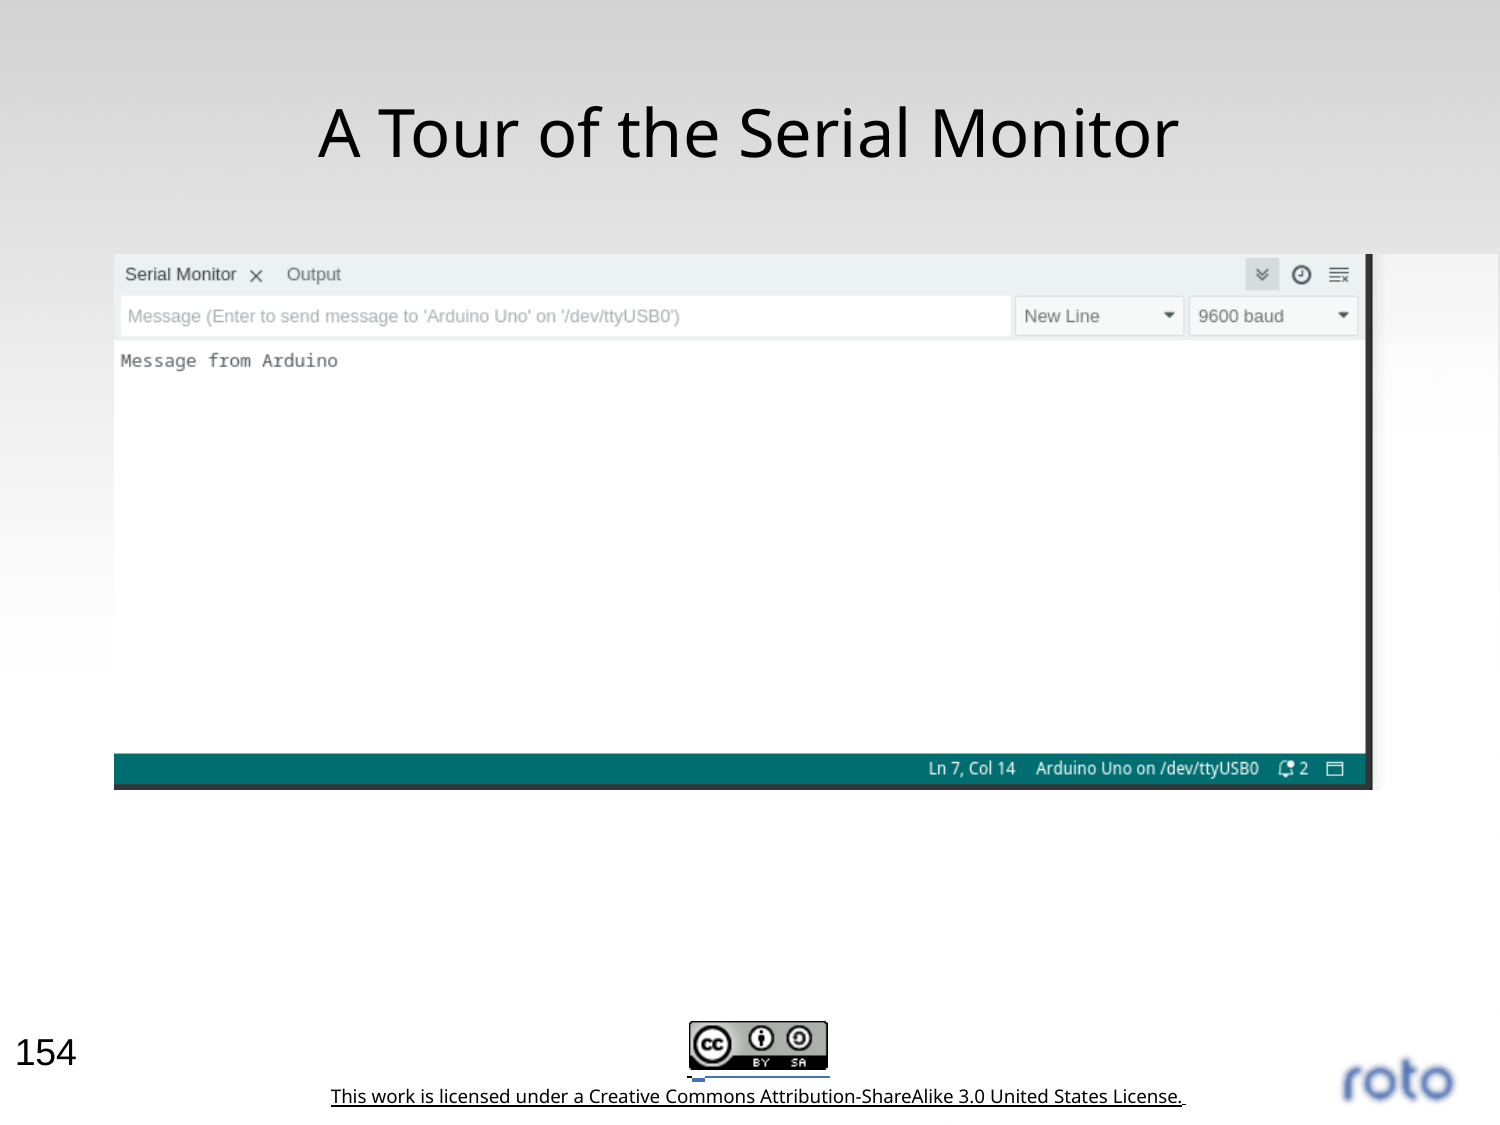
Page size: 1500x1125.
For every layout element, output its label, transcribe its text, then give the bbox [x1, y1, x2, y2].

picture [0, 0, 1500, 1125]
title A Tour of the Serial Monitor [112, 37, 1388, 225]
